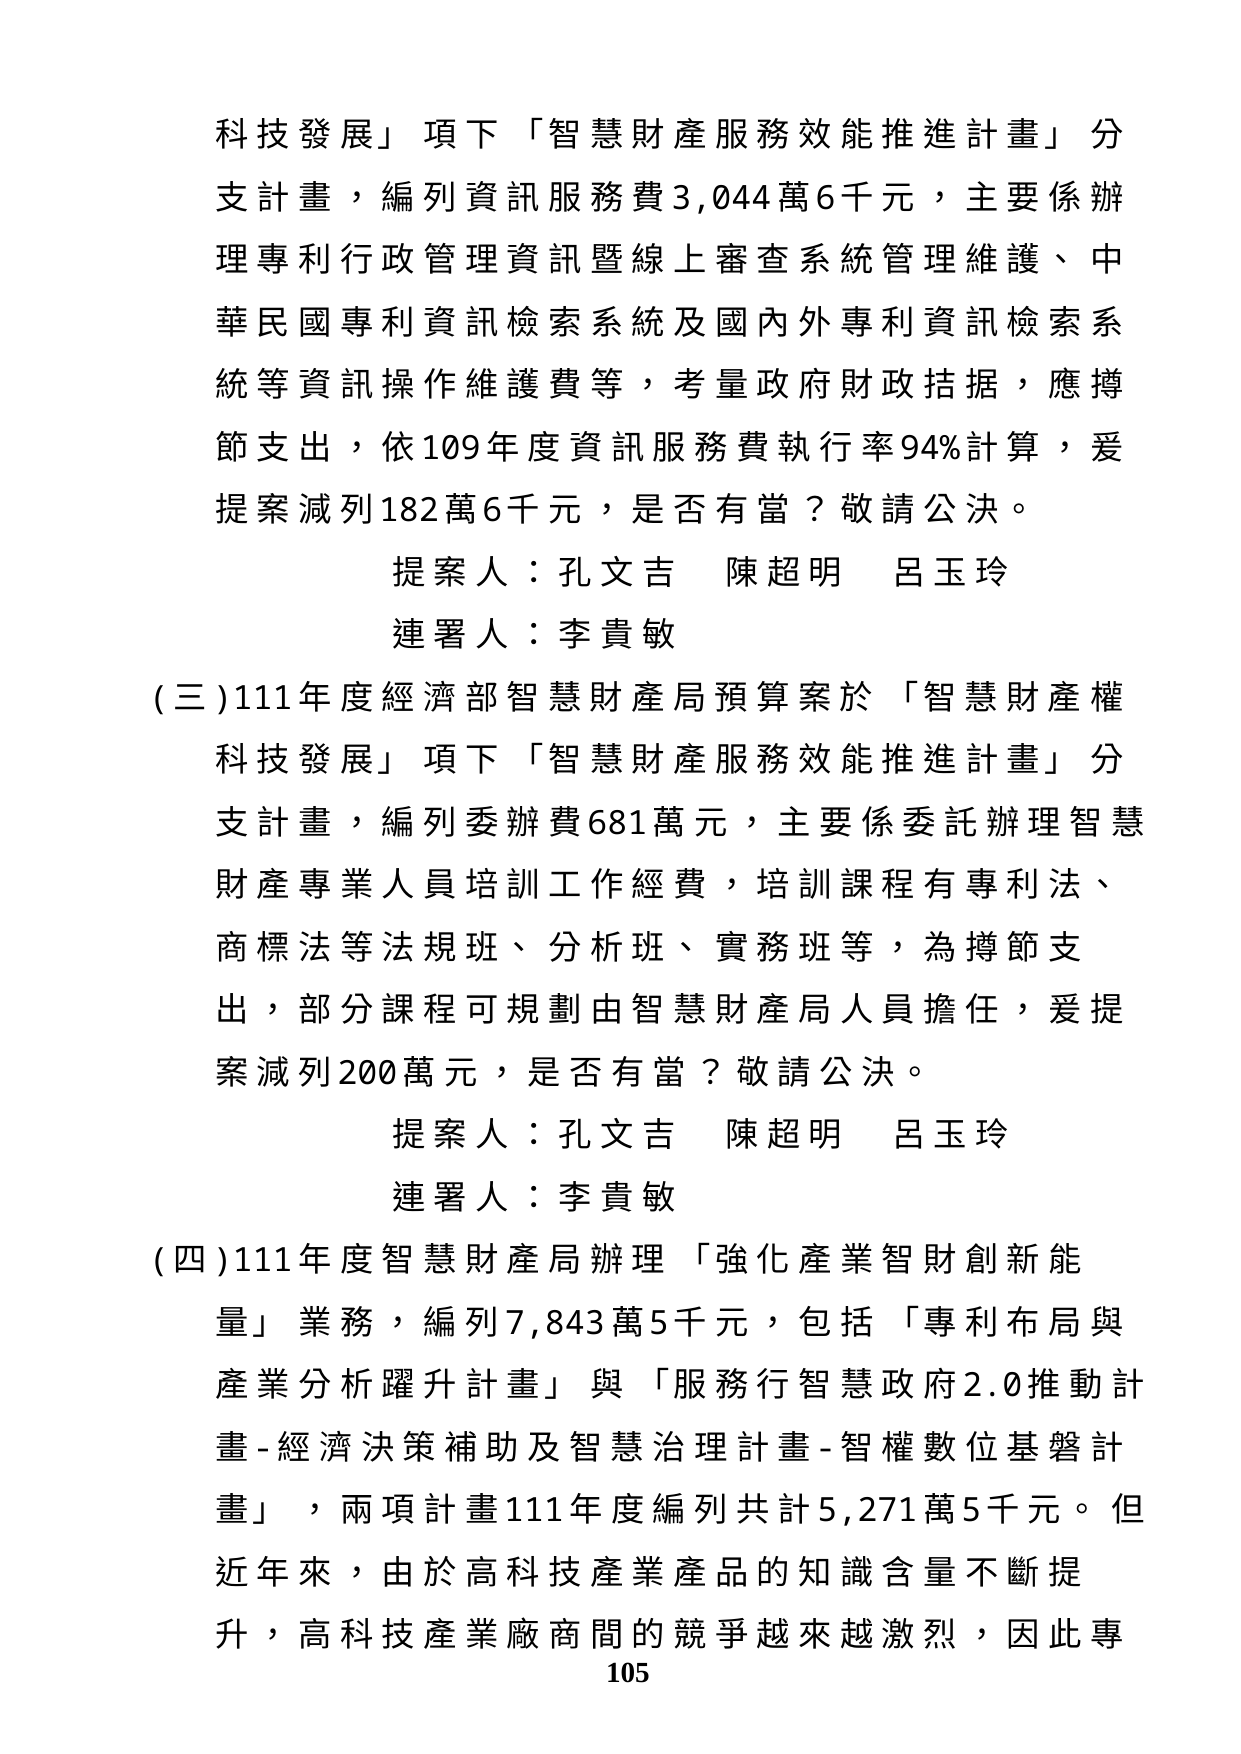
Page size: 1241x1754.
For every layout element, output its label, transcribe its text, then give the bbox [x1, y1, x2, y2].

text 科技發展」項下「智慧財產服務效能推進計畫」分支計畫，編列資訊服務費3,044萬6千元，主要係辦理專利行政管理資訊暨線上審查系統管理維護、中華民國專利資訊檢索系統及國內外專利資訊檢索系統等資訊操作維護費等，考量政府財政拮据，應撙節支出，依109年度資訊服務費執行率94%計算，爰提案減列182萬6千元，是否有當？敬請公決。 [140, 91, 1148, 528]
text 連署人：李貴敏 [378, 591, 1148, 653]
text (三)111年度經濟部智慧財產局預算案於「智慧財產權科技發展」項下「智慧財產服務效能推進計畫」分支計畫，編列委辦費681萬元，主要係委託辦理智慧財產專業人員培訓工作經費，培訓課程有專利法、商標法等法規班、分析班、實務班等，為撙節支出，部分課程可規劃由智慧財產局人員擔任，爰提案減列200萬元，是否有當？敬請公決。 [140, 653, 1148, 1091]
text 提案人：孔文吉 陳超明 呂玉玲 [378, 1091, 1148, 1153]
text (四)111年度智慧財產局辦理「強化產業智財創新能量」業務，編列7,843萬5千元，包括「專利布局與產業分析躍升計畫」與「服務行智慧政府2.0推動計畫-經濟決策補助及智慧治理計畫-智權數位基磐計畫」，兩項計畫111年度編列共計5,271萬5千元。但近年來，由於高科技產業產品的知識含量不斷提升，高科技產業廠商間的競爭越來越激烈，因此專 [140, 1216, 1148, 1653]
text 提案人：孔文吉 陳超明 呂玉玲 [378, 528, 1148, 591]
text 連署人：李貴敏 [378, 1153, 1148, 1216]
